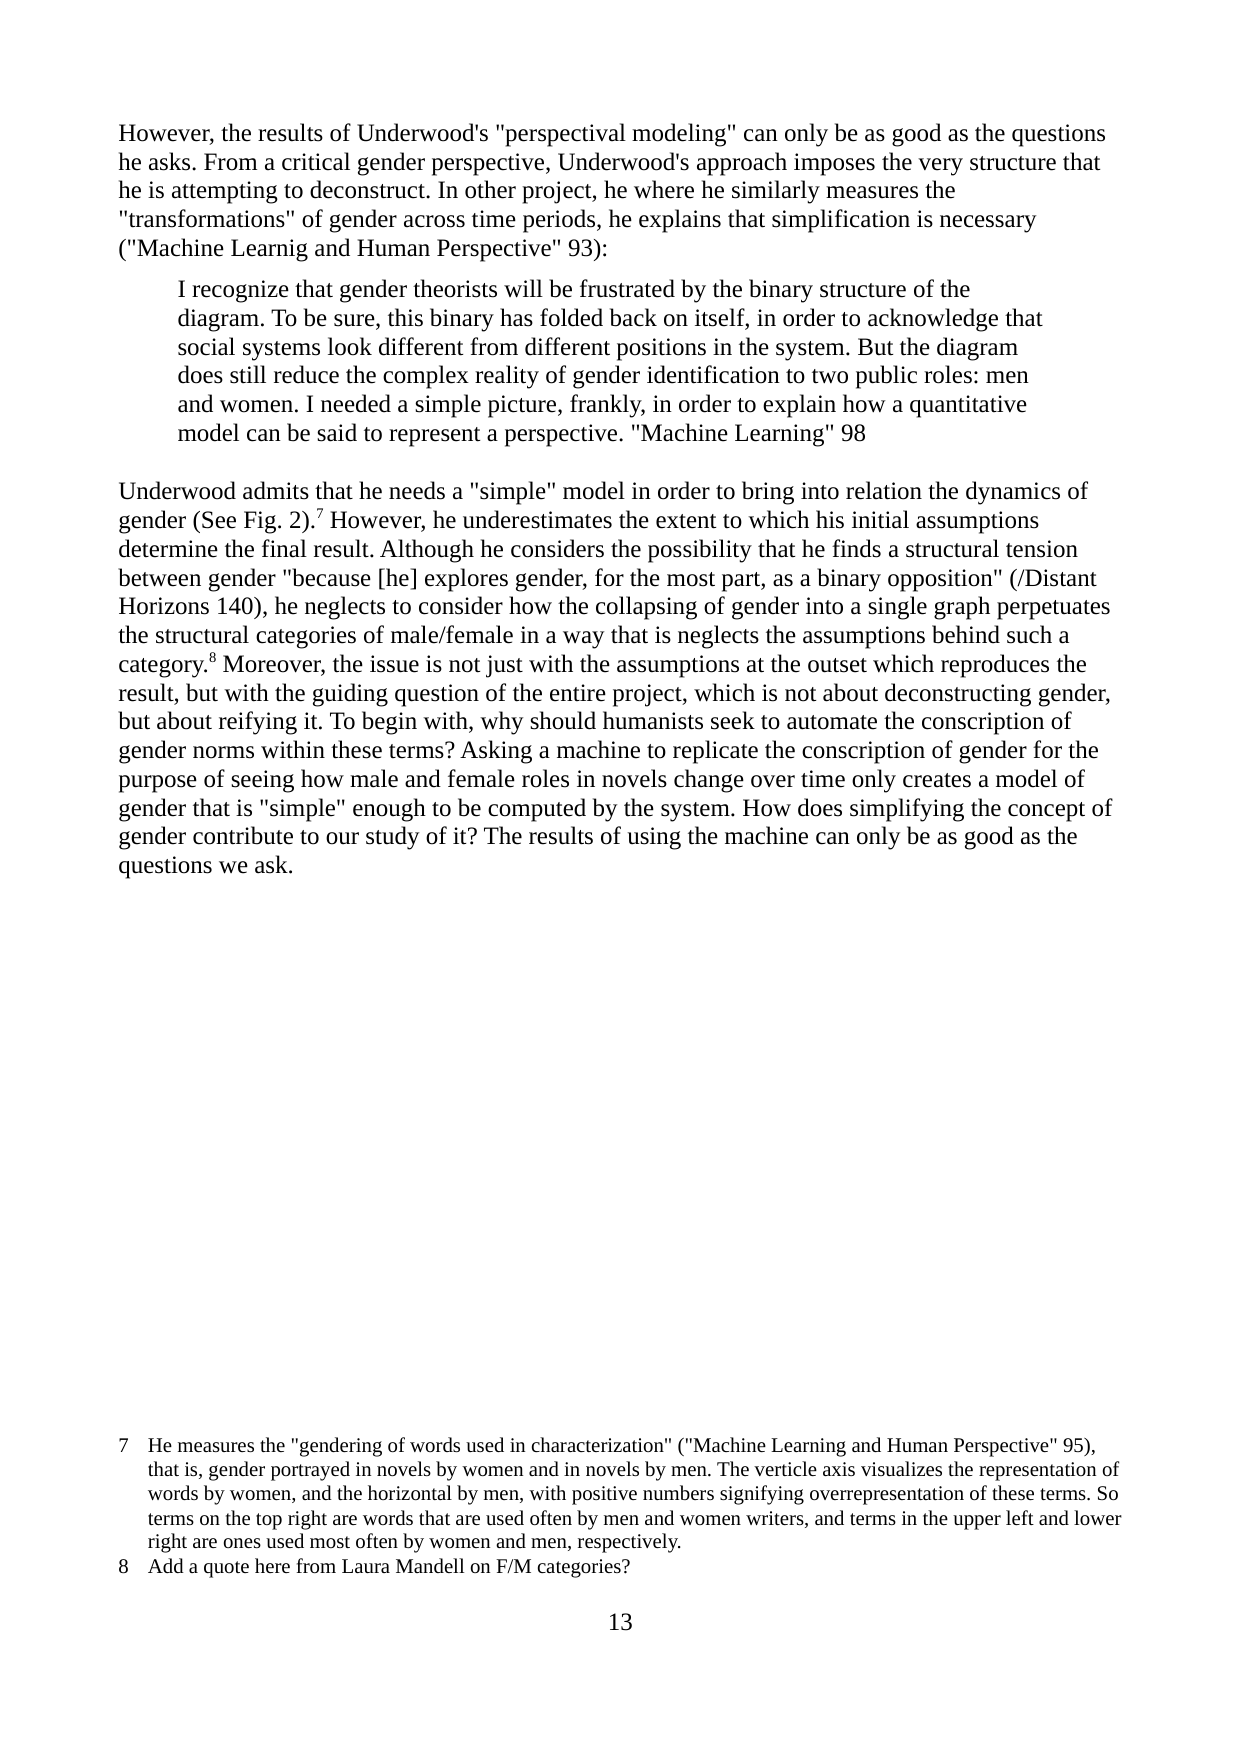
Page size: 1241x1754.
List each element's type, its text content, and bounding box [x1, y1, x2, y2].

text I recognize that gender theorists will be frustrated by the binary structure of the diagram. To be sure, this binary has folded back on itself, in order to acknowledge that social systems look different from different positions in the system. But the diagram does still reduce the complex reality of gender identification to two public roles: men and women. I needed a simple picture, frankly, in order to explain how a quantitative model can be said to represent a perspective. "Machine Learning" 98 [177, 274, 1063, 447]
text Add a quote here from Laura Mandell on F/M categories? [118, 1553, 1122, 1578]
text Underwood admits that he needs a "simple" model in order to bring into relation the dynamics of gender (See Fig. 2). However, he underestimates the extent to which his initial assumptions determine the final result. Although he considers the possibility that he finds a structural tension between gender "because [he] explores gender, for the most part, as a binary opposition" (/Distant Horizons 140), he neglects to consider how the collapsing of gender into a single graph perpetuates the structural categories of male/female in a way that is neglects the assumptions behind such a category. Moreover, the issue is not just with the assumptions at the outset which reproduces the result, but with the guiding question of the entire project, which is not about deconstructing gender, but about reifying it. To begin with, why should humanists seek to automate the conscription of gender norms within these terms? Asking a machine to replicate the conscription of gender for the purpose of seeing how male and female roles in novels change over time only creates a model of gender that is "simple" enough to be computed by the system. How does simplifying the concept of gender contribute to our study of it? The results of using the machine can only be as good as the questions we ask. [118, 476, 1122, 879]
text He measures the "gendering of words used in characterization" ("Machine Learning and Human Perspective" 95), that is, gender portrayed in novels by women and in novels by men. The verticle axis visualizes the representation of words by women, and the horizontal by men, with positive numbers signifying overrepresentation of these terms. So terms on the top right are words that are used often by men and women writers, and terms in the upper left and lower right are ones used most often by women and men, respectively. [118, 1433, 1122, 1553]
text However, the results of Underwood's "perspectival modeling" can only be as good as the questions he asks. From a critical gender perspective, Underwood's approach imposes the very structure that he is attempting to deconstruct. In other project, he where he similarly measures the "transformations" of gender across time periods, he explains that simplification is necessary ("Machine Learnig and Human Perspective" 93): [118, 118, 1122, 262]
